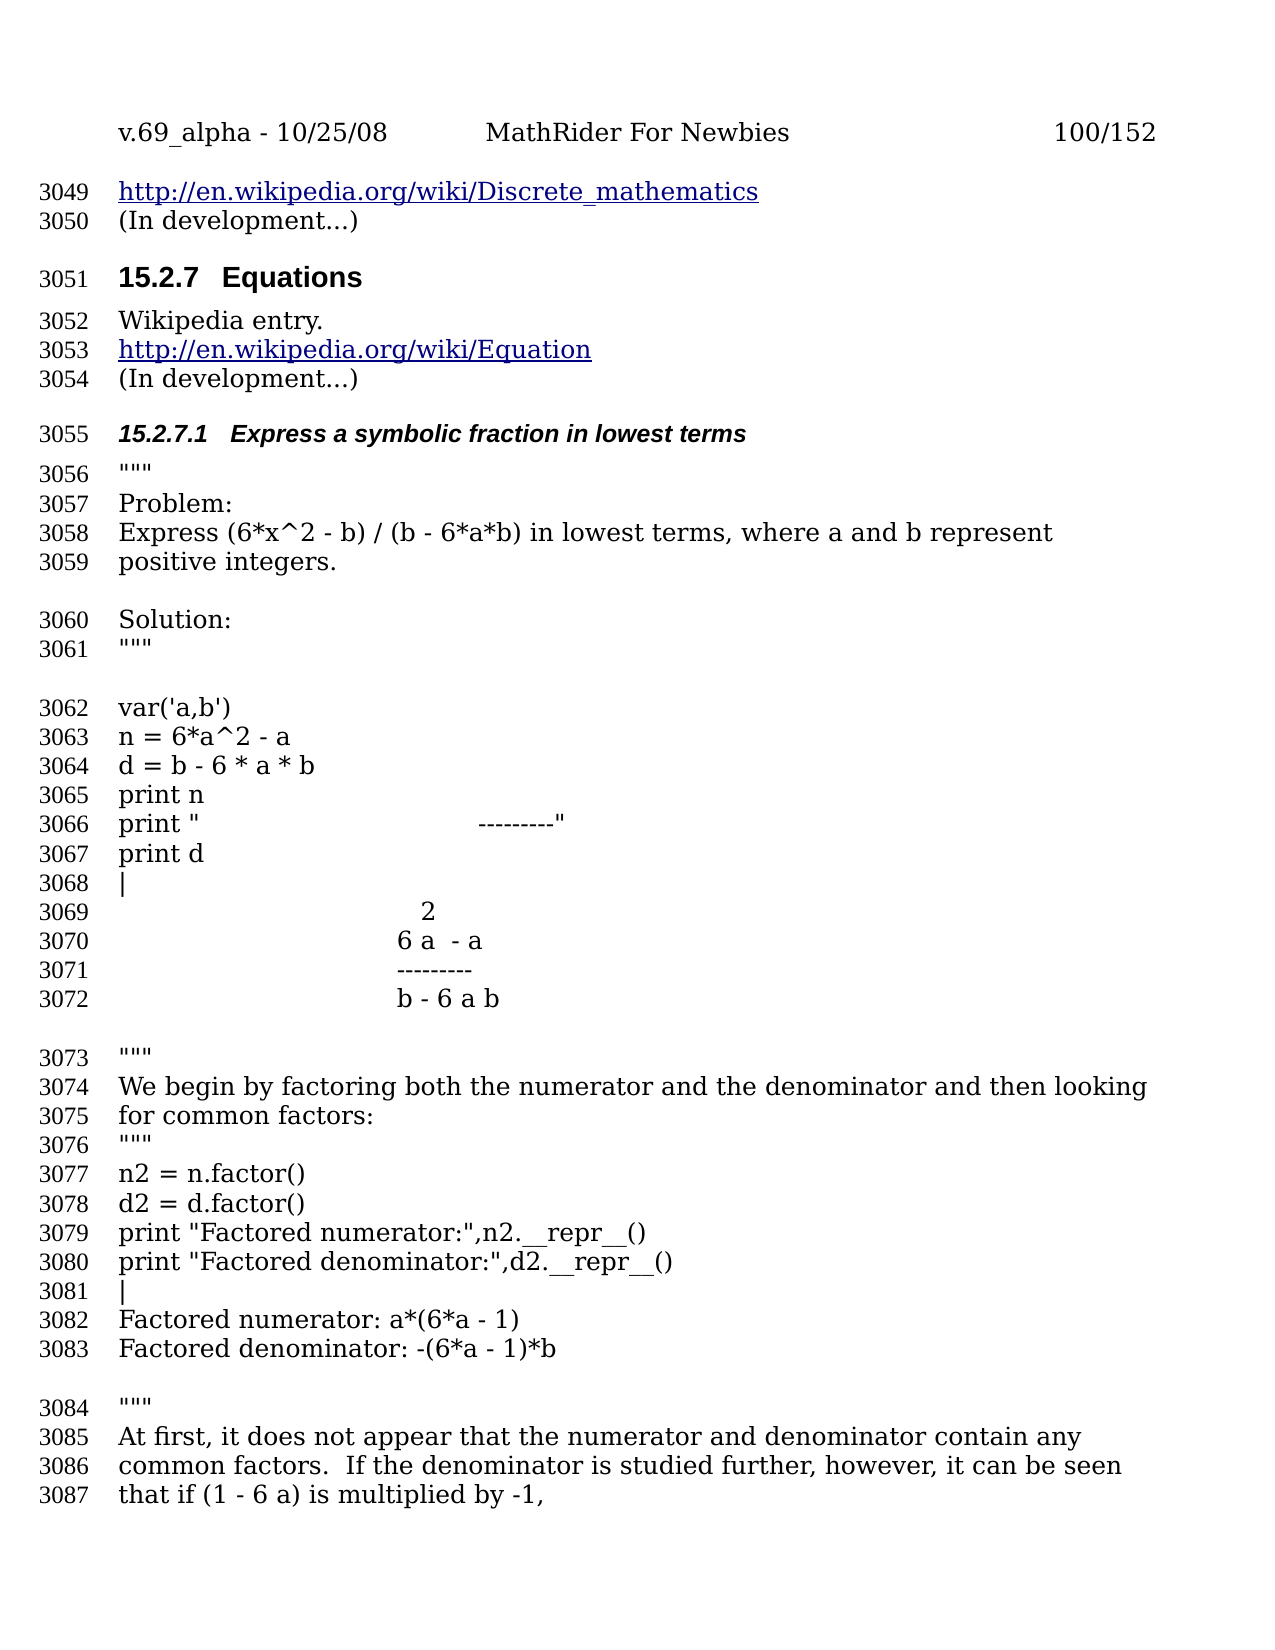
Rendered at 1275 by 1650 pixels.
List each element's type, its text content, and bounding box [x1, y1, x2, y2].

text b - 6 a b [118, 985, 1157, 1014]
text (In development...) [118, 206, 1157, 235]
text --------- [118, 956, 1157, 985]
text d2 = d.factor() [118, 1189, 1157, 1218]
text print n [118, 781, 1157, 810]
text """ [118, 1043, 1157, 1072]
text print "Factored denominator:",d2.__repr__() [118, 1247, 1157, 1276]
text n2 = n.factor() [118, 1160, 1157, 1189]
subtitle Express a symbolic fraction in lowest terms [118, 419, 1157, 447]
text We begin by factoring both the numerator and the denominator and then looking for common factors: [118, 1072, 1157, 1131]
text print d [118, 839, 1157, 868]
text var('a,b') [118, 693, 1157, 722]
text """ [118, 635, 1157, 664]
text Problem: [118, 489, 1157, 518]
text http://en.wikipedia.org/wiki/Discrete_mathematics [118, 177, 1157, 206]
text | [118, 1276, 1157, 1306]
text 2 [118, 897, 1157, 926]
text Wikipedia entry. [118, 306, 1157, 335]
text """ [118, 1393, 1157, 1422]
text print "Factored numerator:",n2.__repr__() [118, 1218, 1157, 1247]
text 6 a - a [118, 926, 1157, 956]
text """ [118, 460, 1157, 489]
text Factored numerator: a*(6*a - 1) [118, 1306, 1157, 1335]
subtitle Equations [118, 260, 1157, 294]
text print " ---------" [118, 810, 1157, 839]
text At first, it does not appear that the numerator and denominator contain any common factors. If the denominator is studied further, however, it can be seen that if (1 - 6 a) is multiplied by -1, [118, 1422, 1157, 1510]
text d = b - 6 * a * b [118, 751, 1157, 781]
text Factored denominator: -(6*a - 1)*b [118, 1335, 1157, 1364]
text (In development...) [118, 364, 1157, 394]
text | [118, 868, 1157, 897]
text Solution: [118, 606, 1157, 635]
text http://en.wikipedia.org/wiki/Equation [118, 335, 1157, 364]
text n = 6*a^2 - a [118, 722, 1157, 751]
text Express (6*x^2 - b) / (b - 6*a*b) in lowest terms, where a and b represent positive integers. [118, 518, 1157, 576]
text """ [118, 1131, 1157, 1160]
